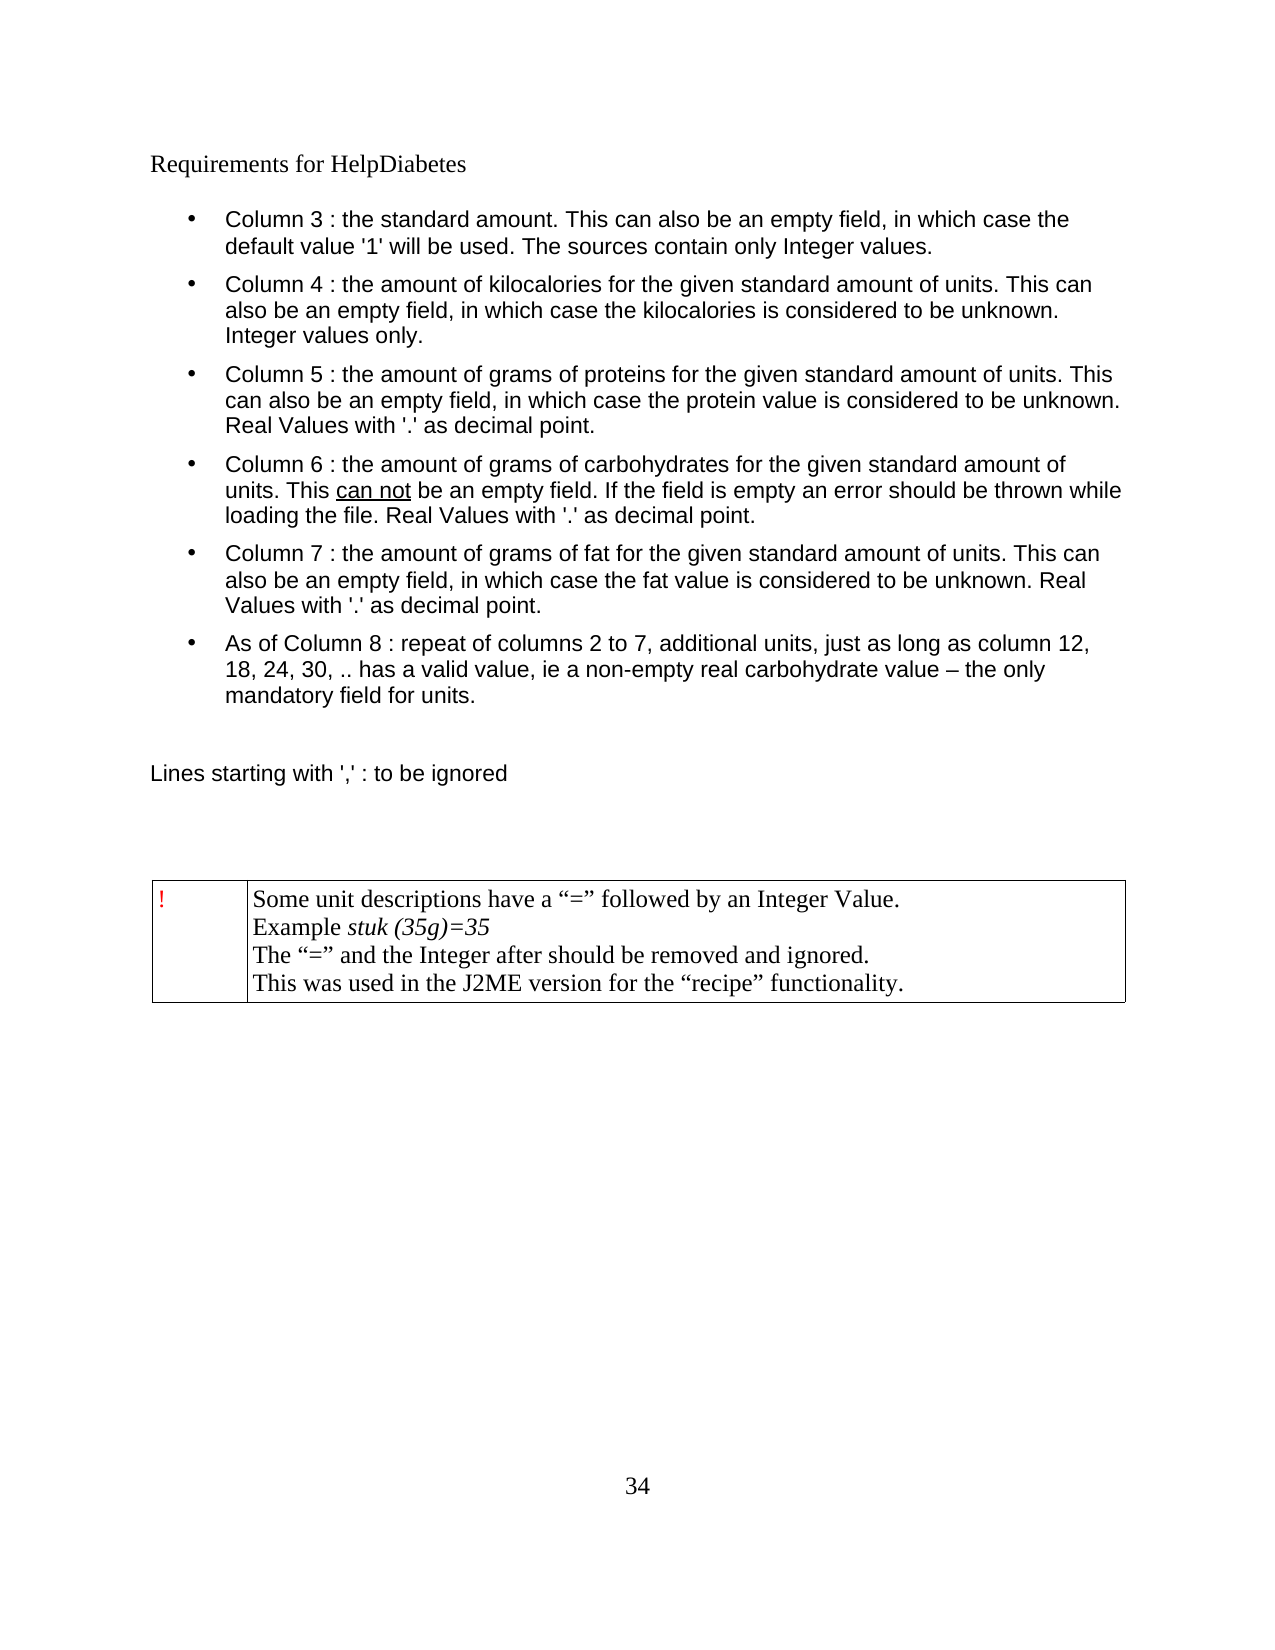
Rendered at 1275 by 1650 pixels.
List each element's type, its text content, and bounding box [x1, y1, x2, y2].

list Column 5 : the amount of grams of proteins for the given standard amount of units. This can also be an empty field, in which case the protein value is considered to be unknown. Real Values with '.' as decimal point. [187, 361, 1125, 439]
text Lines starting with ',' : to be ignored [150, 761, 1125, 787]
list Column 3 : the standard amount. This can also be an empty field, in which case the default value '1' will be used. The sources contain only Integer values. [187, 207, 1125, 259]
list Column 7 : the amount of grams of fat for the given standard amount of units. This can also be an empty field, in which case the fat value is considered to be unknown. Real Values with '.' as decimal point. [187, 541, 1125, 618]
table_header ! [153, 881, 247, 1002]
list Column 4 : the amount of kilocalories for the given standard amount of units. This can also be an empty field, in which case the kilocalories is considered to be unknown. Integer values only. [187, 271, 1125, 349]
table_header Some unit descriptions have a “=” followed by an Integer Value. Example stuk (35g)=35 The “=” and the Integer after should be removed and ignored. This was used in the J2ME version for the “recipe” functionality. [248, 881, 1125, 1002]
list Column 6 : the amount of grams of carbohydrates for the given standard amount of units. This can not be an empty field. If the field is empty an error should be thrown while loading the file. Real Values with '.' as decimal point. [187, 451, 1125, 529]
list As of Column 8 : repeat of columns 2 to 7, additional units, just as long as column 12, 18, 24, 30, .. has a valid value, ie a non-empty real carbohydrate value – the only mandatory field for units. [187, 631, 1125, 708]
